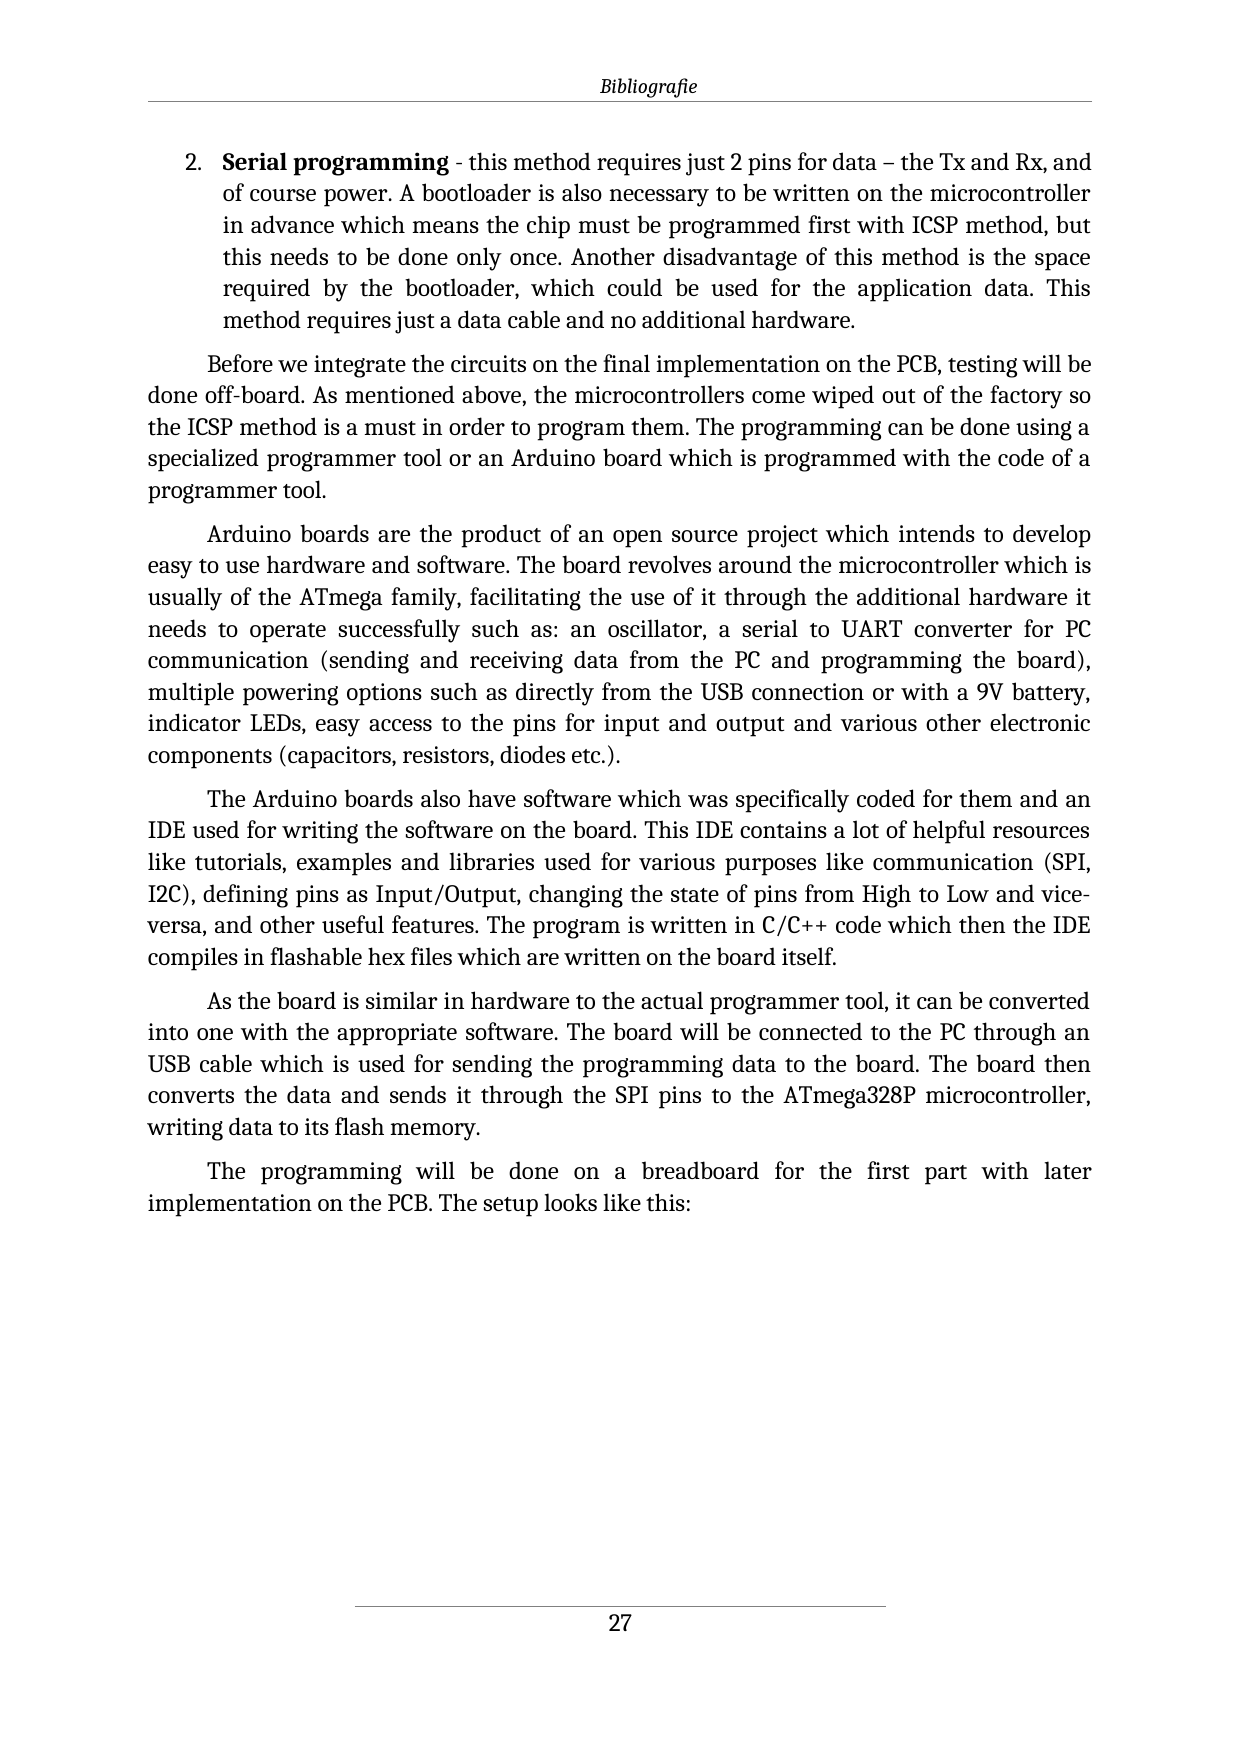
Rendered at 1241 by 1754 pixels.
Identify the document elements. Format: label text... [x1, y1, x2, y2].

list Serial programming - this method requires just 2 pins for data – the Tx and Rx, and of course power. A bootloader is also necessary to be written on the microcontroller in advance which means the chip must be programmed first with ICSP method, but this needs to be done only once. Another disadvantage of this method is the space required by the bootloader, which could be used for the application data. This method requires just a data cable and no additional hardware. [185, 148, 1092, 334]
text Arduino boards are the product of an open source project which intends to develop easy to use hardware and software. The board revolves around the microcontroller which is usually of the ATmega family, facilitating the use of it through the additional hardware it needs to operate successfully such as: an oscillator, a serial to UART converter for PC communication (sending and receiving data from the PC and programming the board), multiple powering options such as directly from the USB connection or with a 9V battery, indicator LEDs, easy access to the pins for input and output and various other electronic components (capacitors, resistors, diodes etc.). [148, 520, 1092, 769]
text The Arduino boards also have software which was specifically coded for them and an IDE used for writing the software on the board. This IDE contains a lot of helpful resources like tutorials, examples and libraries used for various purposes like communication (SPI, I2C), defining pins as Input/Output, changing the state of pins from High to Low and vice-versa, and other useful features. The program is written in C/C++ code which then the IDE compiles in flashable hex files which are written on the board itself. [148, 785, 1092, 971]
text Before we integrate the circuits on the final implementation on the PCB, testing will be done off-board. As mentioned above, the microcontrollers come wiped out of the factory so the ICSP method is a must in order to program them. The programming can be done using a specialized programmer tool or an Arduino board which is programmed with the code of a programmer tool. [148, 349, 1092, 504]
text As the board is similar in hardware to the actual programmer tool, it can be converted into one with the appropriate software. The board will be connected to the PC through an USB cable which is used for sending the programming data to the board. The board then converts the data and sends it through the SPI pins to the ATmega328P microcontroller, writing data to its flash memory. [148, 987, 1092, 1142]
text The programming will be done on a breadboard for the first part with later implementation on the PCB. The setup looks like this: [148, 1157, 1092, 1217]
